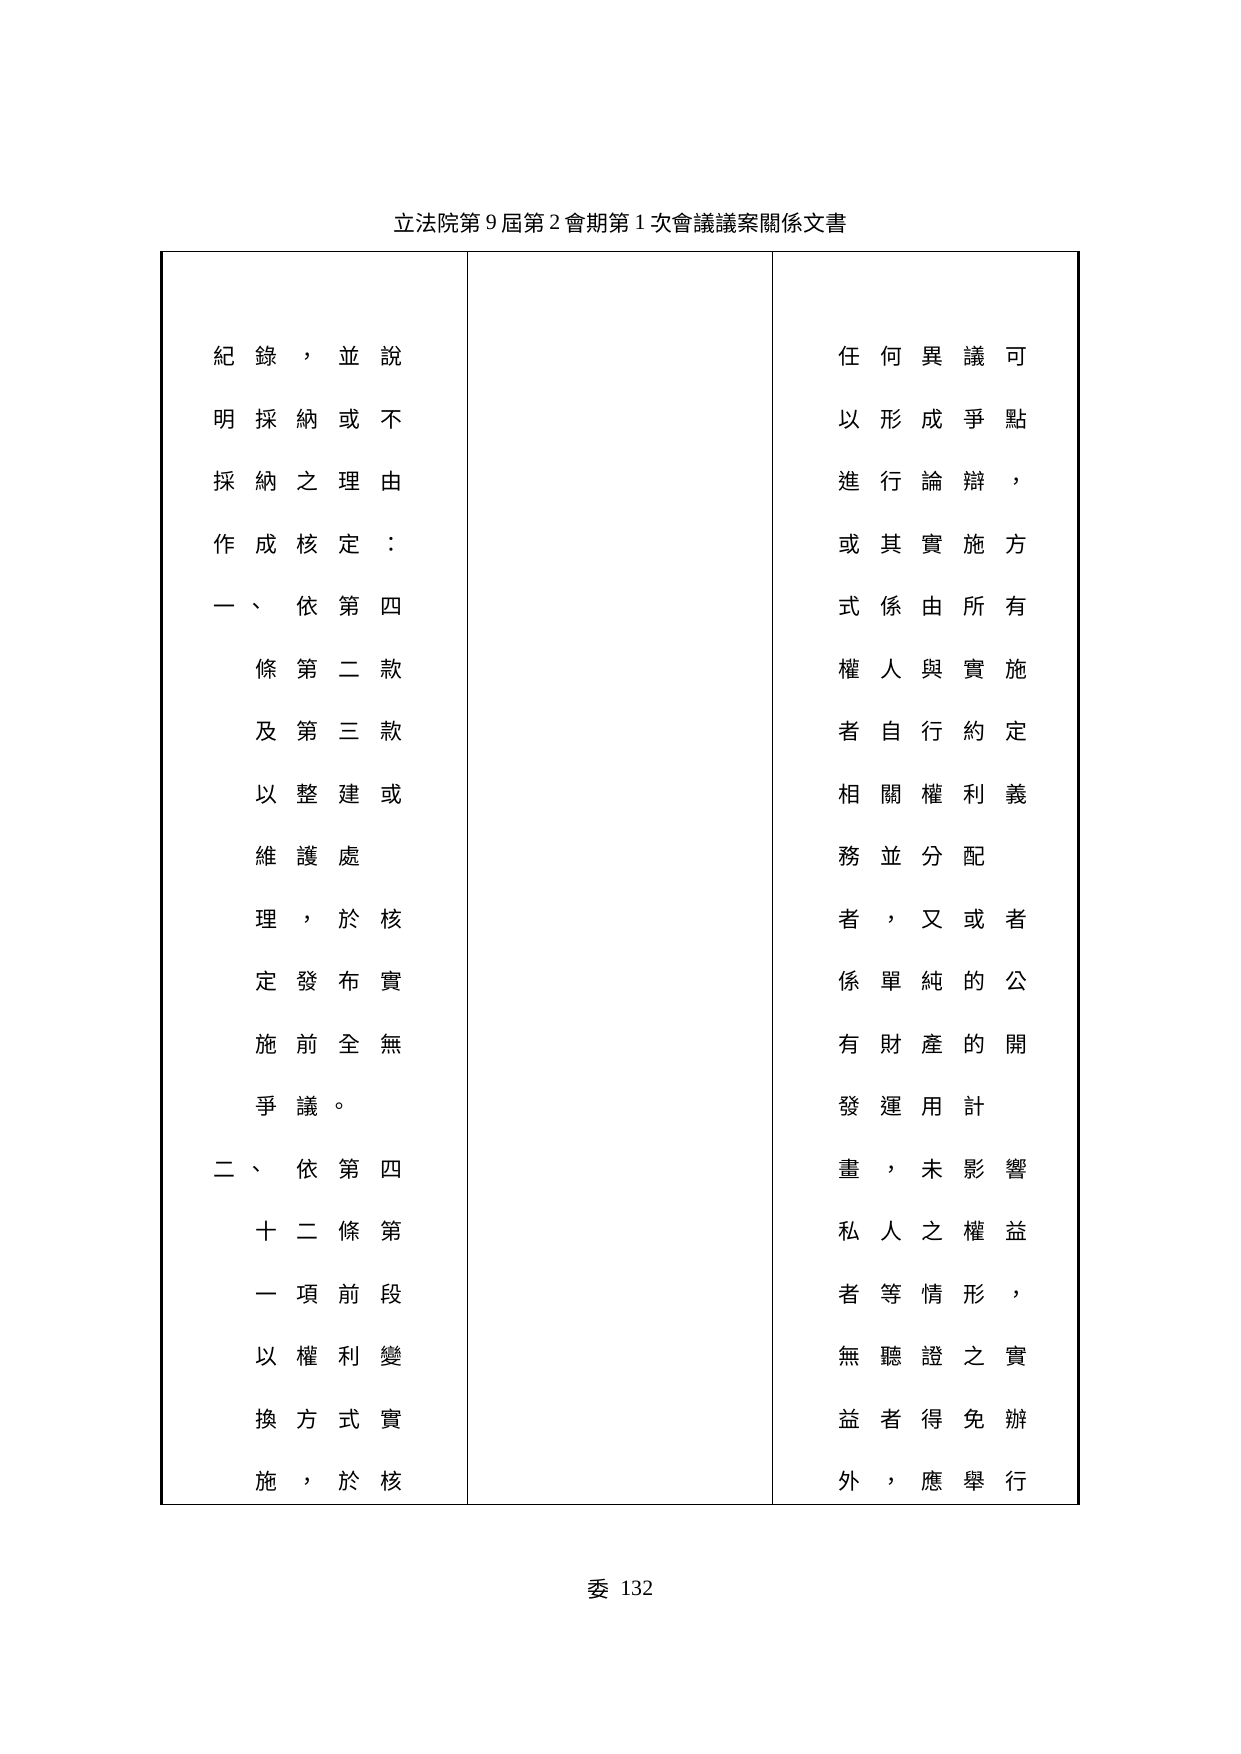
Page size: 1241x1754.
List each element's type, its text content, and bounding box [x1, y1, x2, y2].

table_cell 紀錄，並說明採納或不採納之理由作成核定： 一、依第四條第二款及第三款以整建或維護處理，於核定發布實施前全無爭議。 二、依第四十二條第一項前段以權利變換方式實施，於核 [163, 252, 467, 1504]
table_cell 任何異議可以形成爭點進行論辯，或其實施方式係由所有權人與實施者自行約定相關權利義務並分配者，又或者係單純的公有財產的開發運用計畫，未影響私人之權益者等情形，無聽證之實益者得免辦外，應舉行 [773, 252, 1077, 1504]
table_cell [468, 252, 772, 1504]
